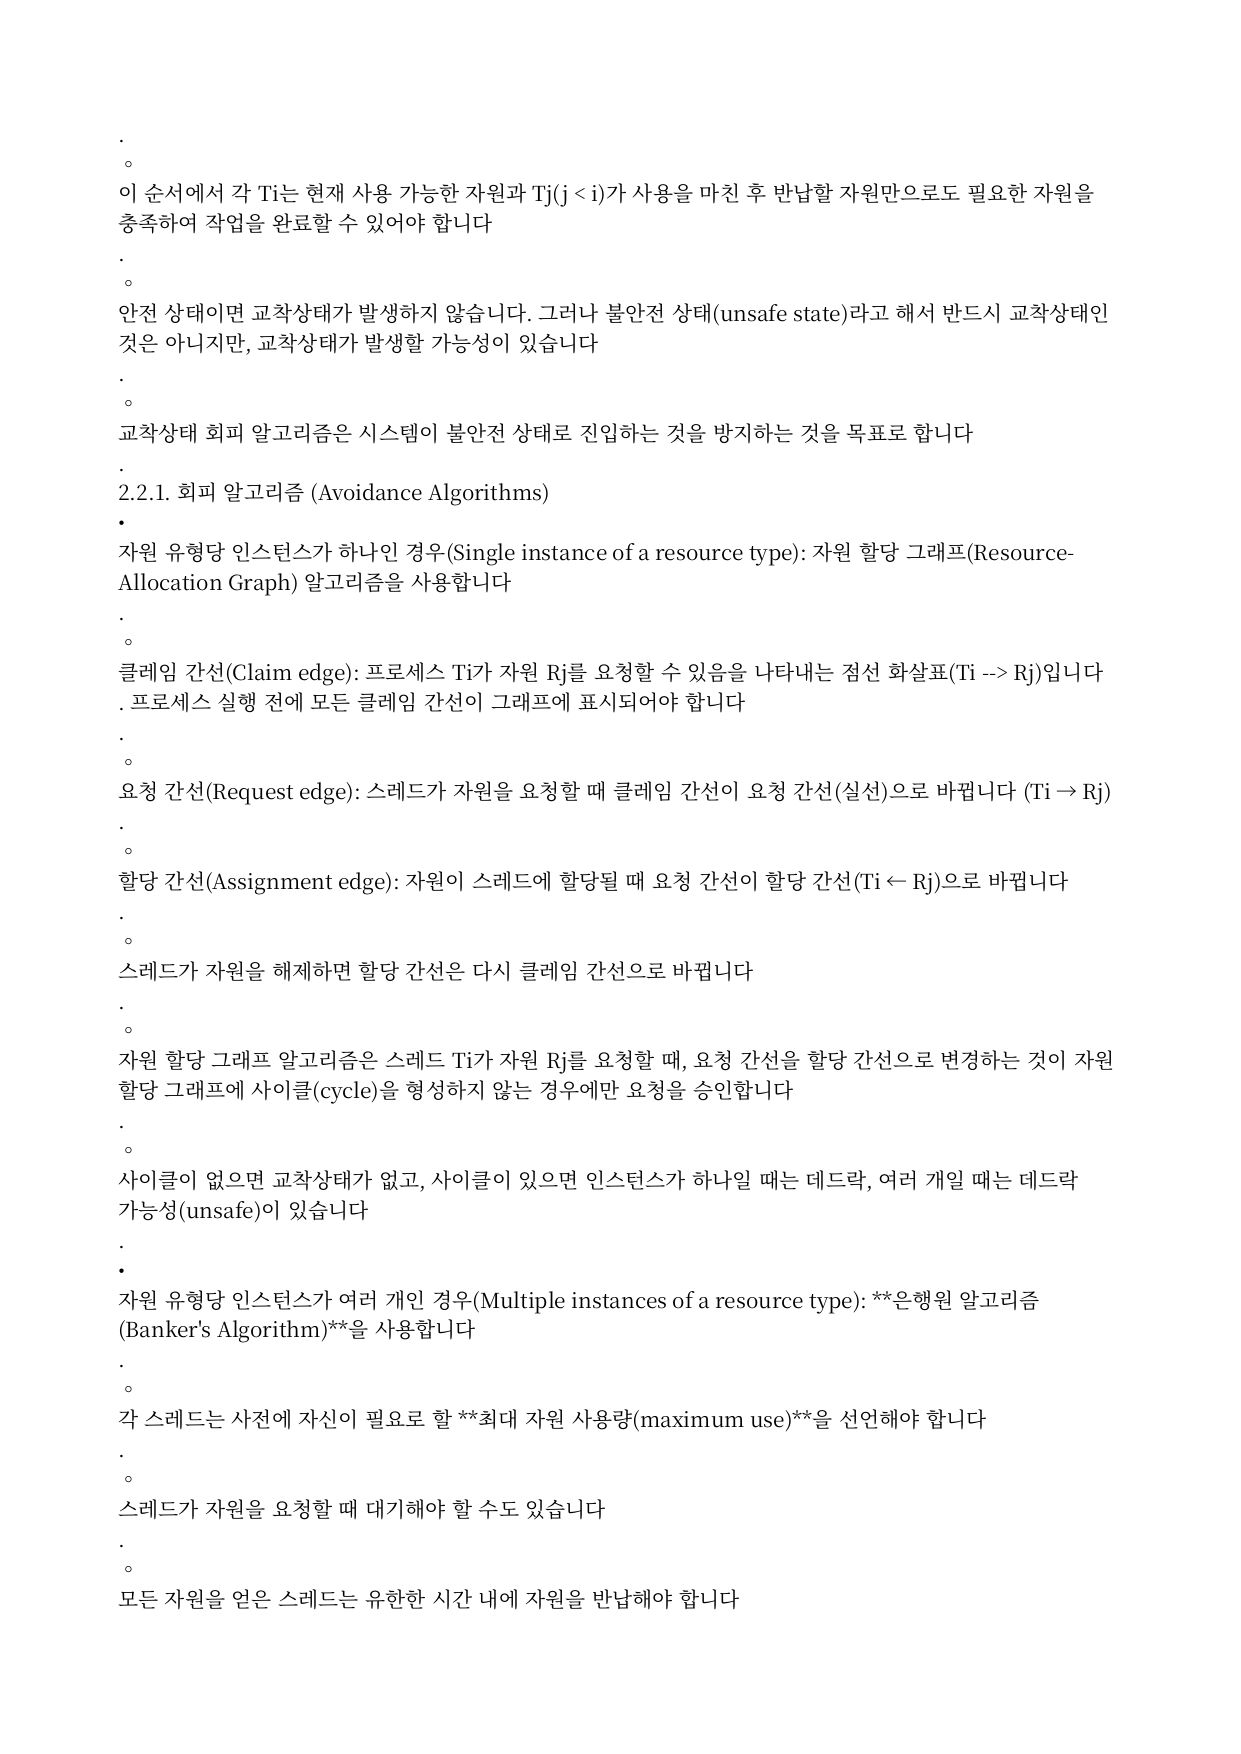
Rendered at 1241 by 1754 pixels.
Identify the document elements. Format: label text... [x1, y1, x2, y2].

text . [118, 895, 1122, 925]
text ◦ [118, 925, 1122, 955]
text ◦ [118, 148, 1122, 178]
text 각 스레드는 사전에 자신이 필요로 할 **최대 자원 사용량(maximum use)**을 선언해야 합니다 [118, 1404, 1122, 1433]
text ◦ [118, 387, 1122, 417]
text 스레드가 자원을 요청할 때 대기해야 할 수도 있습니다 [118, 1493, 1122, 1523]
text . [118, 1105, 1122, 1134]
text ◦ [118, 1015, 1122, 1045]
text 교착상태 회피 알고리즘은 시스템이 불안전 상태로 진입하는 것을 방지하는 것을 목표로 합니다 [118, 417, 1122, 447]
text . [118, 447, 1122, 477]
text 스레드가 자원을 해제하면 할당 간선은 다시 클레임 간선으로 바뀝니다 [118, 955, 1122, 985]
text . [118, 1433, 1122, 1463]
text • [118, 1254, 1122, 1284]
text 이 순서에서 각 Ti는 현재 사용 가능한 자원과 Tj(j < i)가 사용을 마친 후 반납할 자원만으로도 필요한 자원을 충족하여 작업을 완료할 수 있어야 합니다 [118, 178, 1122, 238]
text . 프로세스 실행 전에 모든 클레임 간선이 그래프에 표시되어야 합니다 [118, 686, 1122, 716]
text ◦ [118, 1553, 1122, 1583]
text ◦ [118, 1463, 1122, 1493]
text . [118, 596, 1122, 626]
text . [118, 985, 1122, 1015]
text . [118, 357, 1122, 387]
text . [118, 1224, 1122, 1254]
text 자원 유형당 인스턴스가 여러 개인 경우(Multiple instances of a resource type): **은행원 알고리즘(Banker's Algorithm)**을 사용합니다 [118, 1284, 1122, 1344]
text ◦ [118, 626, 1122, 656]
text 사이클이 없으면 교착상태가 없고, 사이클이 있으면 인스턴스가 하나일 때는 데드락, 여러 개일 때는 데드락 가능성(unsafe)이 있습니다 [118, 1164, 1122, 1224]
text ◦ [118, 268, 1122, 297]
text 모든 자원을 얻은 스레드는 유한한 시간 내에 자원을 반납해야 합니다 [118, 1583, 1122, 1613]
text 클레임 간선(Claim edge): 프로세스 Ti가 자원 Rj를 요청할 수 있음을 나타내는 점선 화살표(Ti --> Rj)입니다 [118, 656, 1122, 686]
text . [118, 1523, 1122, 1553]
text 할당 간선(Assignment edge): 자원이 스레드에 할당될 때 요청 간선이 할당 간선(Ti ← Rj)으로 바뀝니다 [118, 866, 1122, 895]
text 2.2.1. 회피 알고리즘 (Avoidance Algorithms) [118, 477, 1122, 507]
text ◦ [118, 746, 1122, 776]
text ◦ [118, 1134, 1122, 1164]
text • [118, 507, 1122, 537]
text 자원 할당 그래프 알고리즘은 스레드 Ti가 자원 Rj를 요청할 때, 요청 간선을 할당 간선으로 변경하는 것이 자원 할당 그래프에 사이클(cycle)을 형성하지 않는 경우에만 요청을 승인합니다 [118, 1045, 1122, 1105]
text . [118, 716, 1122, 746]
text ◦ [118, 836, 1122, 866]
text . [118, 118, 1122, 148]
text . [118, 238, 1122, 268]
text ◦ [118, 1374, 1122, 1404]
text . [118, 1344, 1122, 1374]
text 안전 상태이면 교착상태가 발생하지 않습니다. 그러나 불안전 상태(unsafe state)라고 해서 반드시 교착상태인 것은 아니지만, 교착상태가 발생할 가능성이 있습니다 [118, 297, 1122, 357]
text 자원 유형당 인스턴스가 하나인 경우(Single instance of a resource type): 자원 할당 그래프(Resource-Allocation Graph) 알고리즘을 사용합니다 [118, 537, 1122, 596]
text 요청 간선(Request edge): 스레드가 자원을 요청할 때 클레임 간선이 요청 간선(실선)으로 바뀝니다 (Ti → Rj) [118, 776, 1122, 806]
text . [118, 806, 1122, 836]
